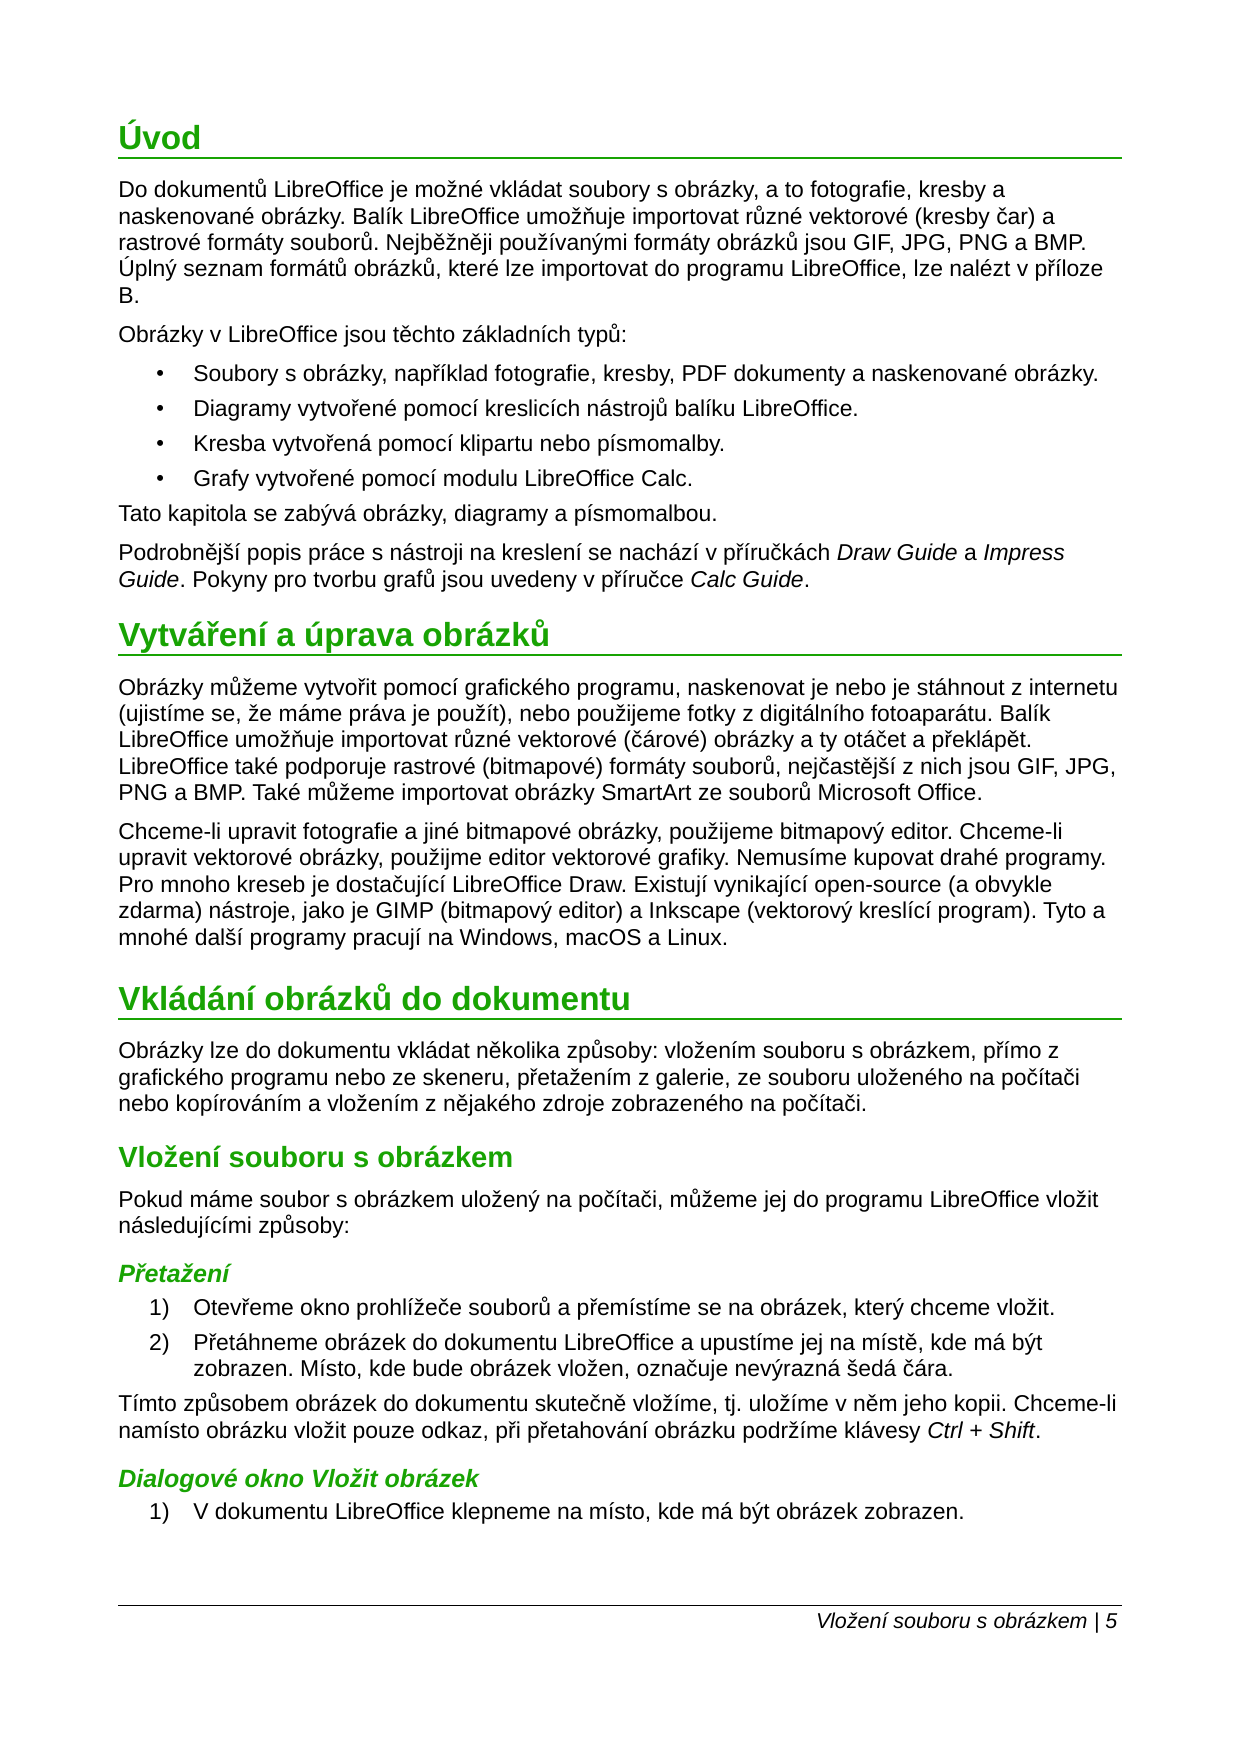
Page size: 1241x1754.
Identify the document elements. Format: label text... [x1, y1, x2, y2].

list Obrázky v LibreOffice jsou těchto základních typů: [118, 321, 1122, 347]
subtitle Vytváření a úprava obrázků [118, 616, 1122, 654]
subtitle Vložení souboru s obrázkem [118, 1140, 1122, 1174]
subtitle Vkládání obrázků do dokumentu [118, 979, 1122, 1018]
text Do dokumentů LibreOffice je možné vkládat soubory s obrázky, a to fotografie, kresby a naskenované obrázky. Balík LibreOffice umožňuje importovat různé vektorové (kresby čar) a rastrové formáty souborů. Nejběžněji používanými formáty obrázků jsou GIF, JPG, PNG a BMP. Úplný seznam formátů obrázků, které lze importovat do programu LibreOffice, lze nalézt v příloze B. [118, 176, 1122, 308]
list Soubory s obrázky, například fotografie, kresby, PDF dokumenty a naskenované obrázky. [156, 359, 1122, 386]
list Grafy vytvořené pomocí modulu LibreOffice Calc. [156, 465, 1122, 491]
text Tímto způsobem obrázek do dokumentu skutečně vložíme, tj. uložíme v něm jeho kopii. Chceme-li namísto obrázku vložit pouze odkaz, při přetahování obrázku podržíme klávesy Ctrl + Shift. [118, 1390, 1122, 1443]
subtitle Dialogové okno Vložit obrázek [118, 1464, 1122, 1492]
list Přetáhneme obrázek do dokumentu LibreOffice a upustíme jej na místě, kde má být zobrazen. Místo, kde bude obrázek vložen, označuje nevýrazná šedá čára. [169, 1329, 1122, 1381]
text Tato kapitola se zabývá obrázky, diagramy a písmomalbou. [118, 500, 1122, 527]
text Obrázky můžeme vytvořit pomocí grafického programu, naskenovat je nebo je stáhnout z internetu (ujistíme se, že máme práva je použít), nebo použijeme fotky z digitálního fotoaparátu. Balík LibreOffice umožňuje importovat různé vektorové (čárové) obrázky a ty otáčet a překlápět. LibreOffice také podporuje rastrové (bitmapové) formáty souborů, nejčastější z nich jsou GIF, JPG, PNG a BMP. Také můžeme importovat obrázky SmartArt ze souborů Microsoft Office. [118, 674, 1122, 806]
list Otevřeme okno prohlížeče souborů a přemístíme se na obrázek, který chceme vložit. [169, 1293, 1122, 1320]
list V dokumentu LibreOffice klepneme na místo, kde má být obrázek zobrazen. [169, 1498, 1122, 1525]
text Obrázky lze do dokumentu vkládat několika způsoby: vložením souboru s obrázkem, přímo z grafického programu nebo ze skeneru, přetažením z galerie, ze souboru uloženého na počítači nebo kopírováním a vložením z nějakého zdroje zobrazeného na počítači. [118, 1037, 1122, 1117]
subtitle Přetažení [118, 1259, 1122, 1288]
text Chceme-li upravit fotografie a jiné bitmapové obrázky, použijeme bitmapový editor. Chceme-li upravit vektorové obrázky, použijme editor vektorové grafiky. Nemusíme kupovat drahé programy. Pro mnoho kreseb je dostačující LibreOffice Draw. Existují vynikající open-source (a obvykle zdarma) nástroje, jako je GIMP (bitmapový editor) a Inkscape (vektorový kreslící program). Tyto a mnohé další programy pracují na Windows, macOS a Linux. [118, 818, 1122, 950]
subtitle Úvod [118, 118, 1122, 157]
list Kresba vytvořená pomocí klipartu nebo písmomalby. [156, 430, 1122, 456]
text Pokud máme soubor s obrázkem uložený na počítači, můžeme jej do programu LibreOffice vložit následujícími způsoby: [118, 1186, 1122, 1238]
list Diagramy vytvořené pomocí kreslicích nástrojů balíku LibreOffice. [156, 395, 1122, 421]
text Podrobnější popis práce s nástroji na kreslení se nachází v příručkách Draw Guide a Impress Guide. Pokyny pro tvorbu grafů jsou uvedeny v příručce Calc Guide. [118, 539, 1122, 592]
